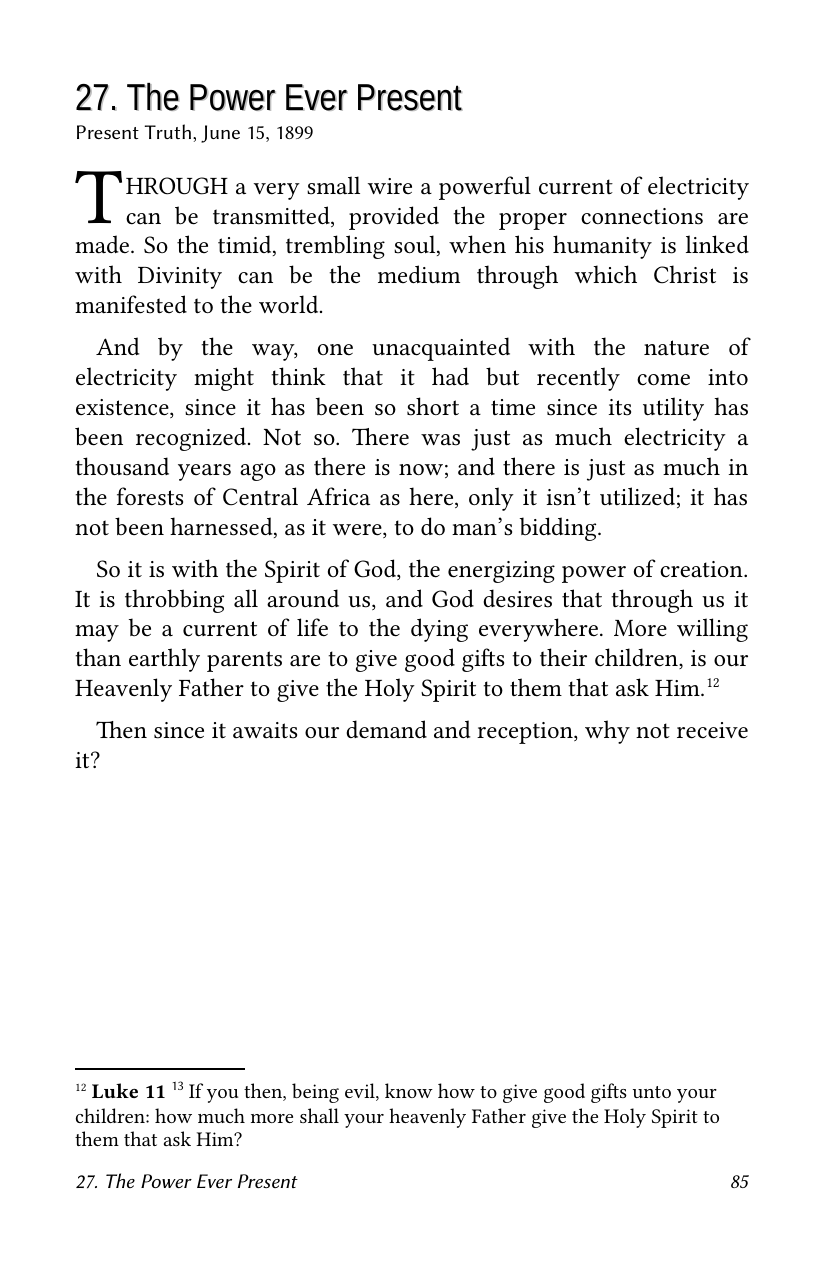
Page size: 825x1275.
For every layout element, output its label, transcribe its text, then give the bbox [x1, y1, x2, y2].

text And by the way, one unacquainted with the nature of electricity might think that it had but recently come into existence, since it has been so short a time since its utility has been recognized. Not so. There was just as much electricity a thousand years ago as there is now; and there is just as much in the forests of Central Africa as here, only it isn’t utilized; it has not been harnessed, as it were, to do man’s bidding. [75, 333, 750, 541]
text Present Truth, June 15, 1899 [75, 121, 750, 145]
text Then since it awaits our demand and reception, why not receive it? [75, 716, 750, 775]
text So it is with the Spirit of God, the energizing power of creation. It is throbbing all around us, and God desires that through us it may be a current of life to the dying everywhere. More willing than earthly parents are to give good gifts to their children, is our Heavenly Father to give the Holy Spirit to them that ask Him. [75, 555, 750, 703]
text Luke 11 13 If you then, being evil, know how to give good gifts unto your children: how much more shall your heavenly Father give the Holy Spirit to them that ask Him? [75, 1078, 750, 1152]
text THROUGH a very small wire a powerful current of electricity can be transmitted, provided the proper connections are made. So the timid, trembling soul, when his humanity is linked with Divinity can be the medium through which Christ is manifested to the world. [75, 172, 750, 320]
title The Power Ever Present [75, 75, 750, 118]
